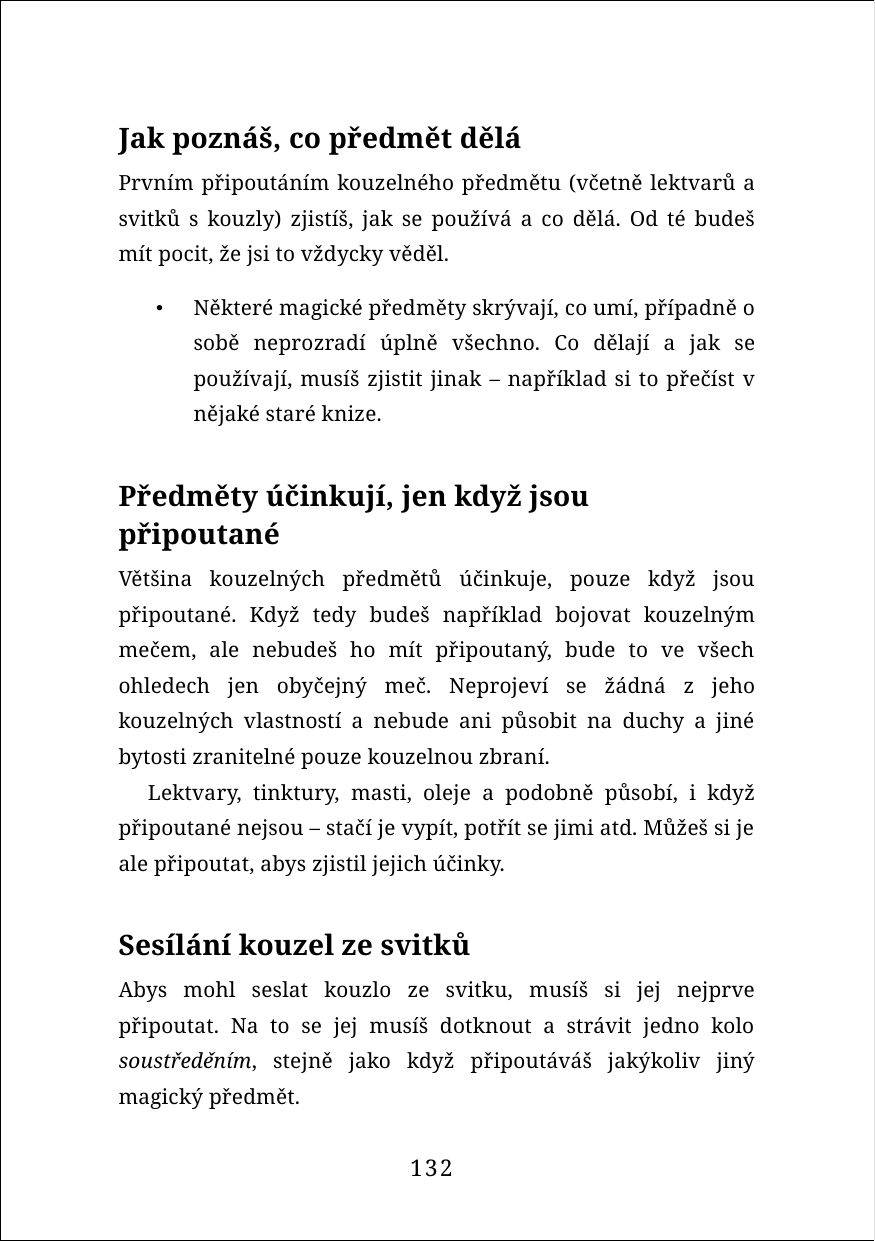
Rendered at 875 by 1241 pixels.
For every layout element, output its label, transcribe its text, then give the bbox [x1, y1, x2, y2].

text Abys mohl seslat kouzlo ze svitku, musíš si jej nejprve připoutat. Na to se jej musíš dotknout a strávit jedno kolo soustředěním, stejně jako když připoutáváš jakýkoliv jiný magický předmět. [118, 976, 756, 1111]
list Některé magické předměty skrývají, co umí, případně o sobě neprozradí úplně všechno. Co dělají a jak se používají, musíš zjistit jinak – například si to přečíst v nějaké staré knize. [156, 293, 756, 428]
text Prvním připoutáním kouzelného předmětu (včetně lektvarů a svitků s kouzly) zjistíš, jak se používá a co dělá. Od té budeš mít pocit, že jsi to vždycky věděl. [118, 168, 756, 268]
subtitle Jak poznáš, co předmět dělá [118, 118, 756, 157]
subtitle Sesílání kouzel ze svitků [118, 926, 756, 964]
text Většina kouzelných předmětů účinkuje, pouze když jsou připoutané. Když tedy budeš například bojovat kouzelným mečem, ale nebudeš ho mít připoutaný, bude to ve všech ohledech jen obyčejný meč. Neprojeví se žádná z jeho kouzelných vlastností a nebude ani působit na duchy a jiné bytosti zranitelné pouze kouzelnou zbraní. Lektvary, tinktury, masti, oleje a podobně působí, i když připoutané nejsou – stačí je vypít, potřít se jimi atd. Můžeš si je ale připoutat, abys zjistil jejich účinky. [118, 564, 756, 877]
subtitle Předměty účinkují, jen když jsou připoutané [118, 476, 756, 553]
